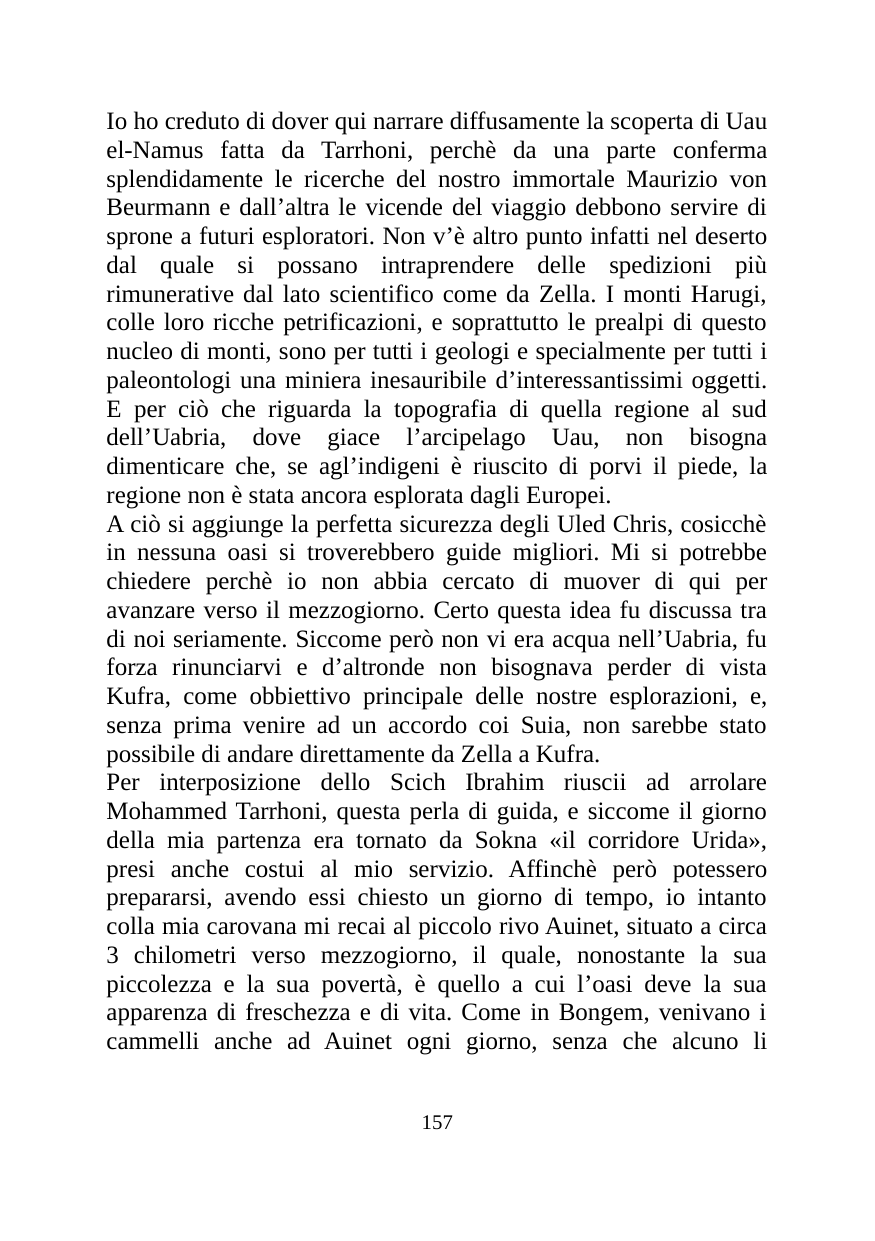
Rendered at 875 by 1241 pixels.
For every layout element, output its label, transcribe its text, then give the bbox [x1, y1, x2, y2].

text Per interposizione dello Scich Ibrahim riuscii ad arrolare Mohammed Tarrhoni, questa perla di guida, e siccome il giorno della mia partenza era tornato da Sokna «il corridore Urida», presi anche costui al mio servizio. Affinchè però potessero prepararsi, avendo essi chiesto un giorno di tempo, io intanto colla mia carovana mi recai al piccolo rivo Auinet, situato a circa 3 chilometri verso mezzogiorno, il quale, nonostante la sua piccolezza e la sua povertà, è quello a cui l’oasi deve la sua apparenza di freschezza e di vita. Come in Bongem, venivano i cammelli anche ad Auinet ogni giorno, senza che alcuno li [106, 767, 768, 1055]
text A ciò si aggiunge la perfetta sicurezza degli Uled Chris, cosicchè in nessuna oasi si troverebbero guide migliori. Mi si potrebbe chiedere perchè io non abbia cercato di muover di qui per avanzare verso il mezzogiorno. Certo questa idea fu discussa tra di noi seriamente. Siccome però non vi era acqua nell’Uabria, fu forza rinunciarvi e d’altronde non bisognava perder di vista Kufra, come obbiettivo principale delle nostre esplorazioni, e, senza prima venire ad un accordo coi Suia, non sarebbe stato possibile di andare direttamente da Zella a Kufra. [106, 509, 768, 767]
text Io ho creduto di dover qui narrare diffusamente la scoperta di Uau el-Namus fatta da Tarrhoni, perchè da una parte conferma splendidamente le ricerche del nostro immortale Maurizio von Beurmann e dall’altra le vicende del viaggio debbono servire di sprone a futuri esploratori. Non v’è altro punto infatti nel deserto dal quale si possano intraprendere delle spedizioni più rimunerative dal lato scientifico come da Zella. I monti Harugi, colle loro ricche petrificazioni, e soprattutto le prealpi di questo nucleo di monti, sono per tutti i geologi e specialmente per tutti i paleontologi una miniera inesauribile d’interessantissimi oggetti. E per ciò che riguarda la topografia di quella regione al sud dell’Uabria, dove giace l’arcipelago Uau, non bisogna dimenticare che, se agl’indigeni è riuscito di porvi il piede, la regione non è stata ancora esplorata dagli Europei. [106, 106, 768, 509]
